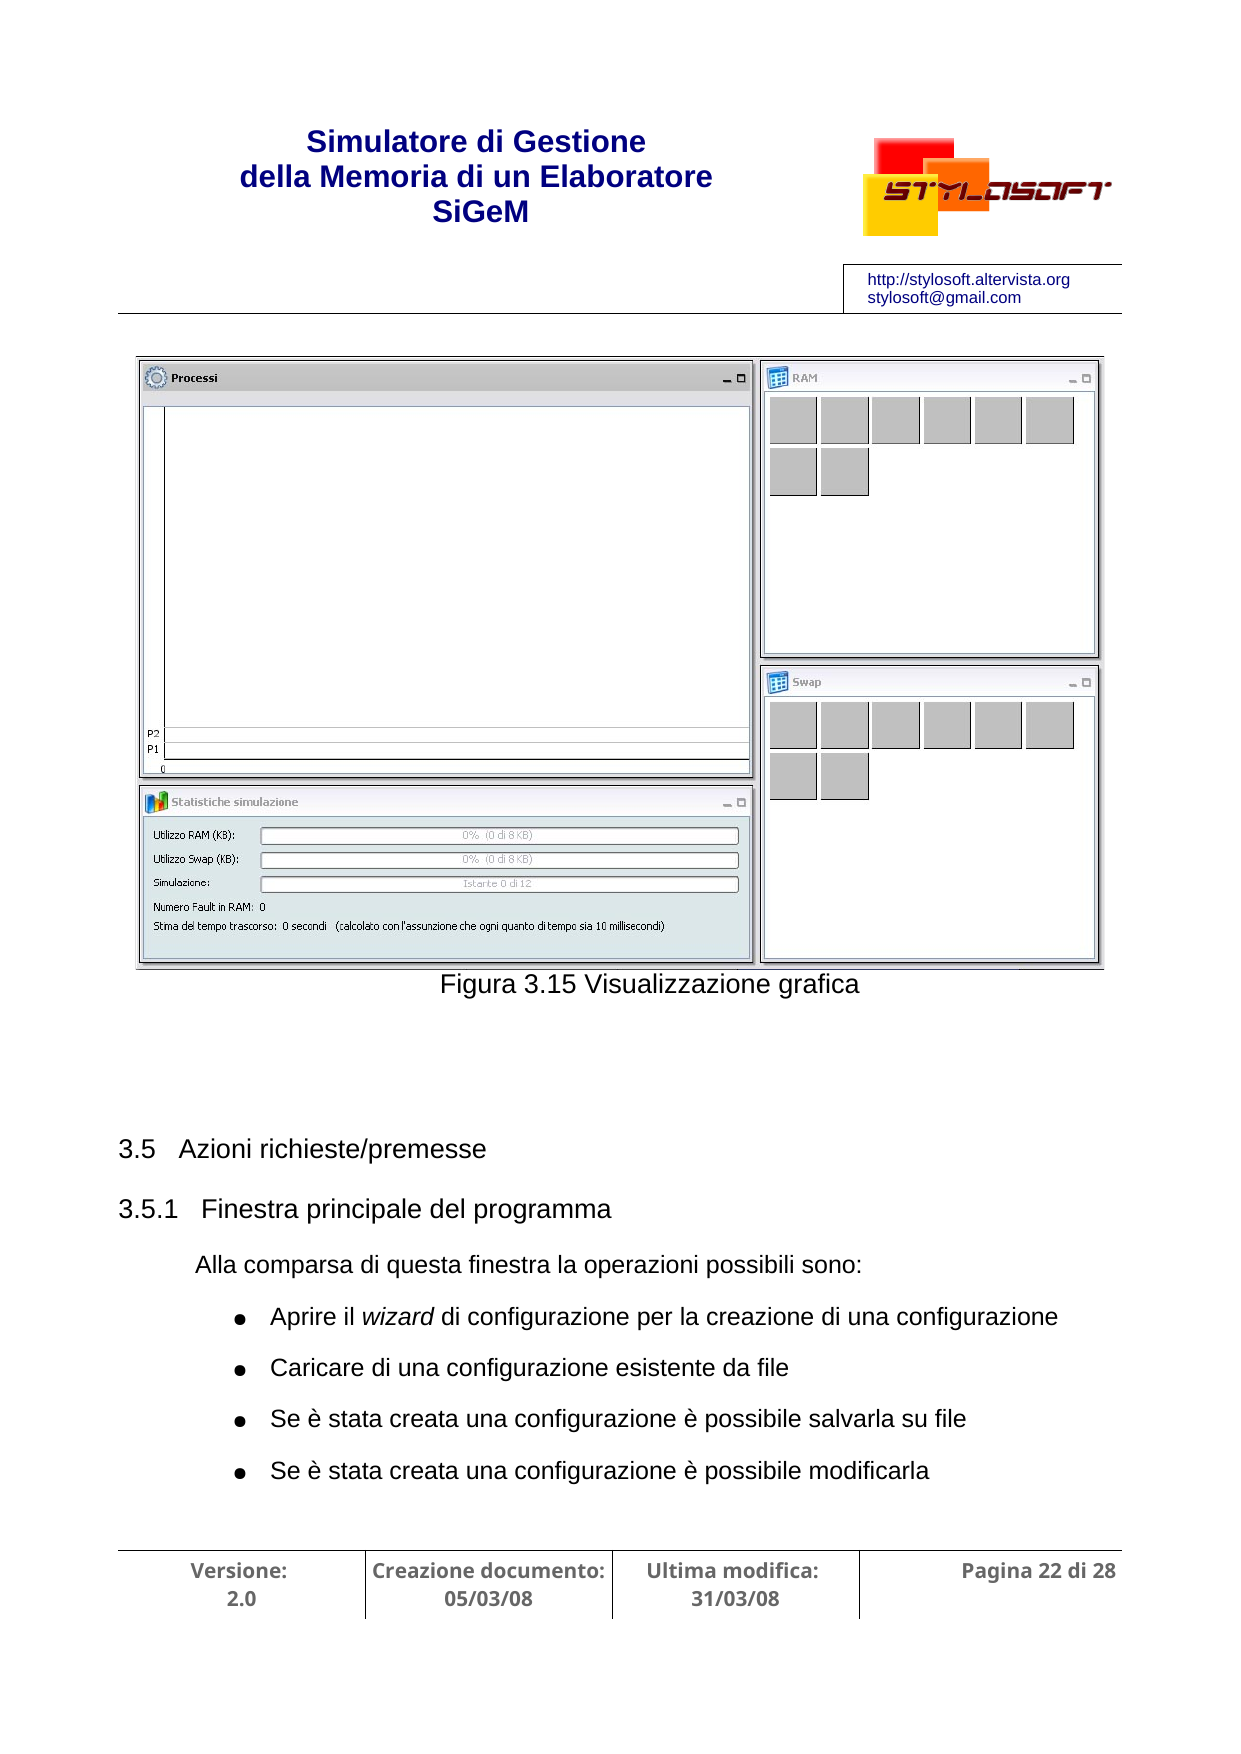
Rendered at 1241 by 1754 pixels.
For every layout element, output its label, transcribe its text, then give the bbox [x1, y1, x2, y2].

subtitle Azioni richieste/premesse [118, 1134, 1122, 1164]
picture [135, 356, 1105, 970]
list Se è stata creata una configurazione è possibile modificarla [173, 1457, 1104, 1484]
text Figura 3.15 Visualizzazione grafica [136, 970, 1104, 1000]
list Se è stata creata una configurazione è possibile salvarla su file [173, 1405, 1104, 1433]
picture [848, 123, 1117, 247]
list Caricare di una configurazione esistente da file [173, 1354, 1104, 1382]
list Aprire il wizard di configurazione per la creazione di una configurazione [173, 1302, 1104, 1330]
subtitle Finestra principale del programma [118, 1194, 1122, 1224]
text Alla comparsa di questa finestra la operazioni possibili sono: [136, 1251, 1104, 1279]
